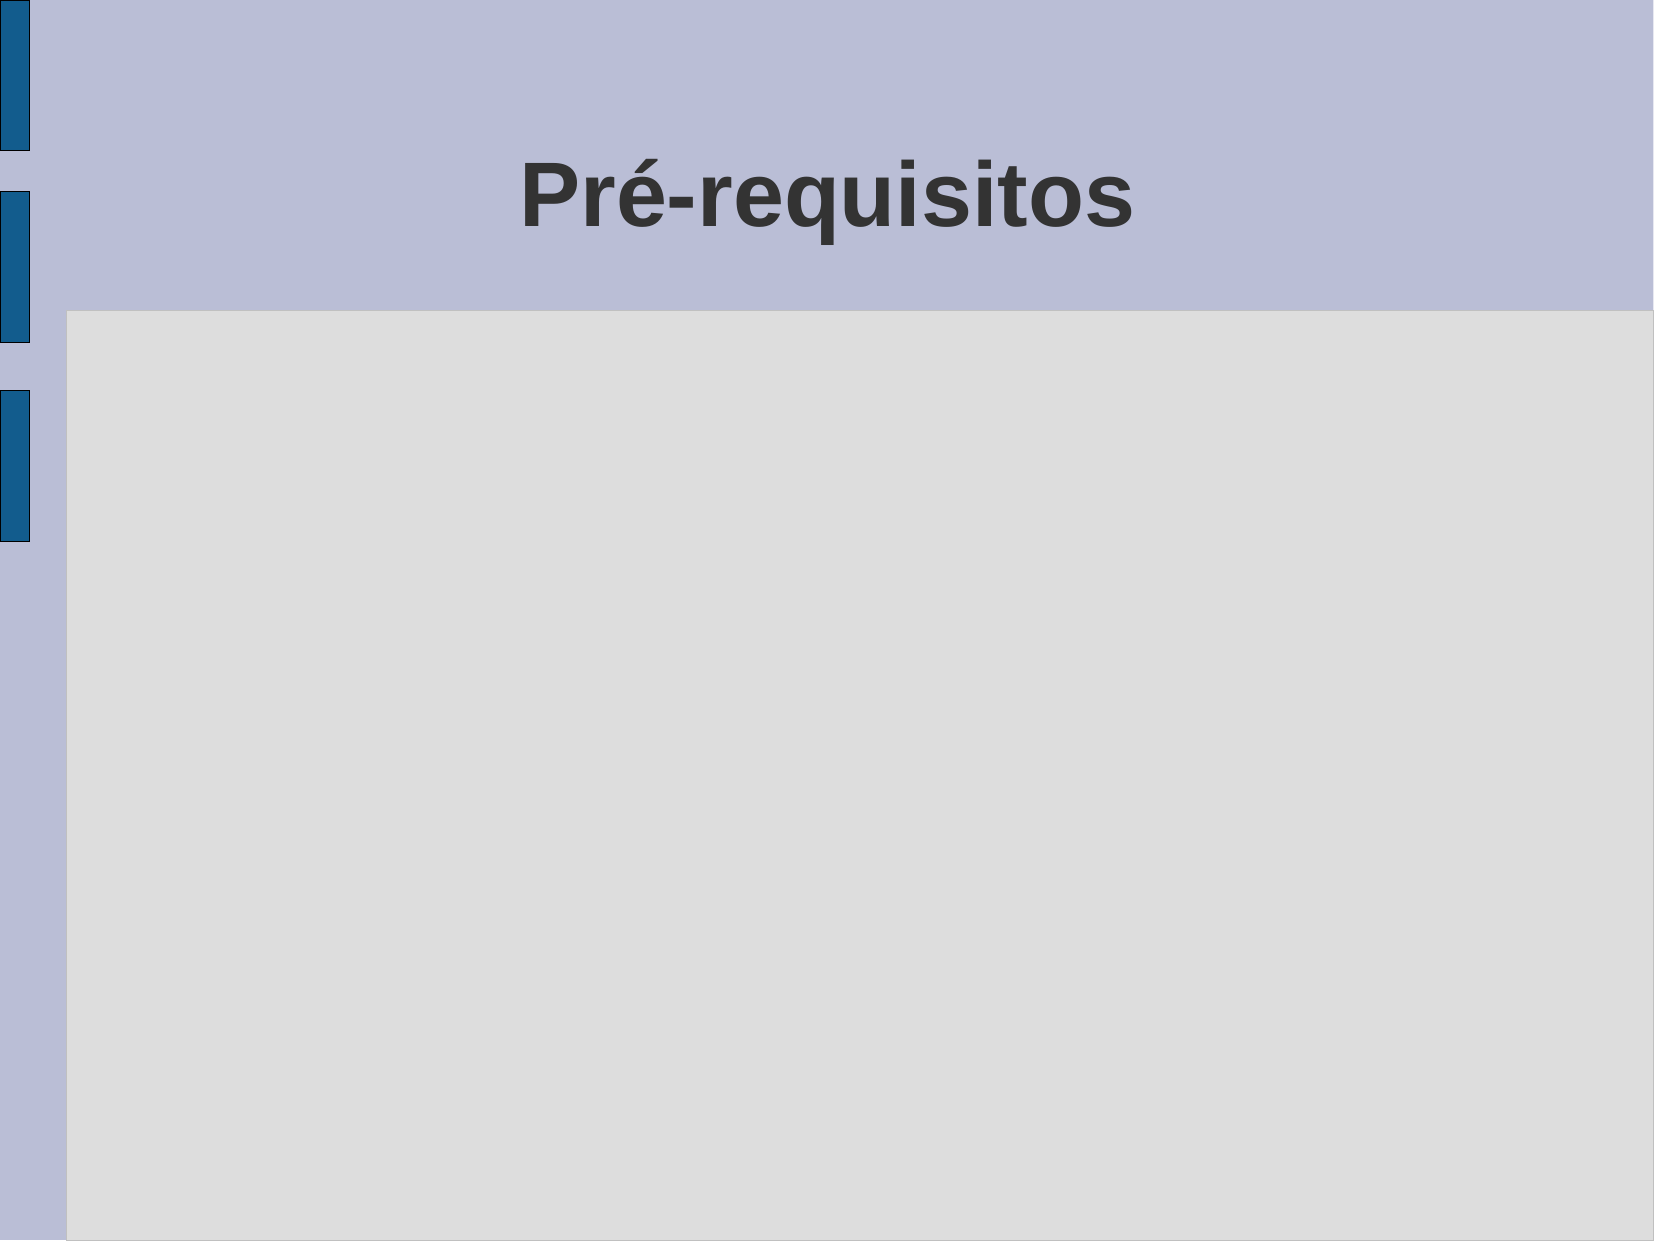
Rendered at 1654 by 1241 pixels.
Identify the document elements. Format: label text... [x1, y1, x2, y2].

title Pré-requisitos [121, 91, 1534, 299]
